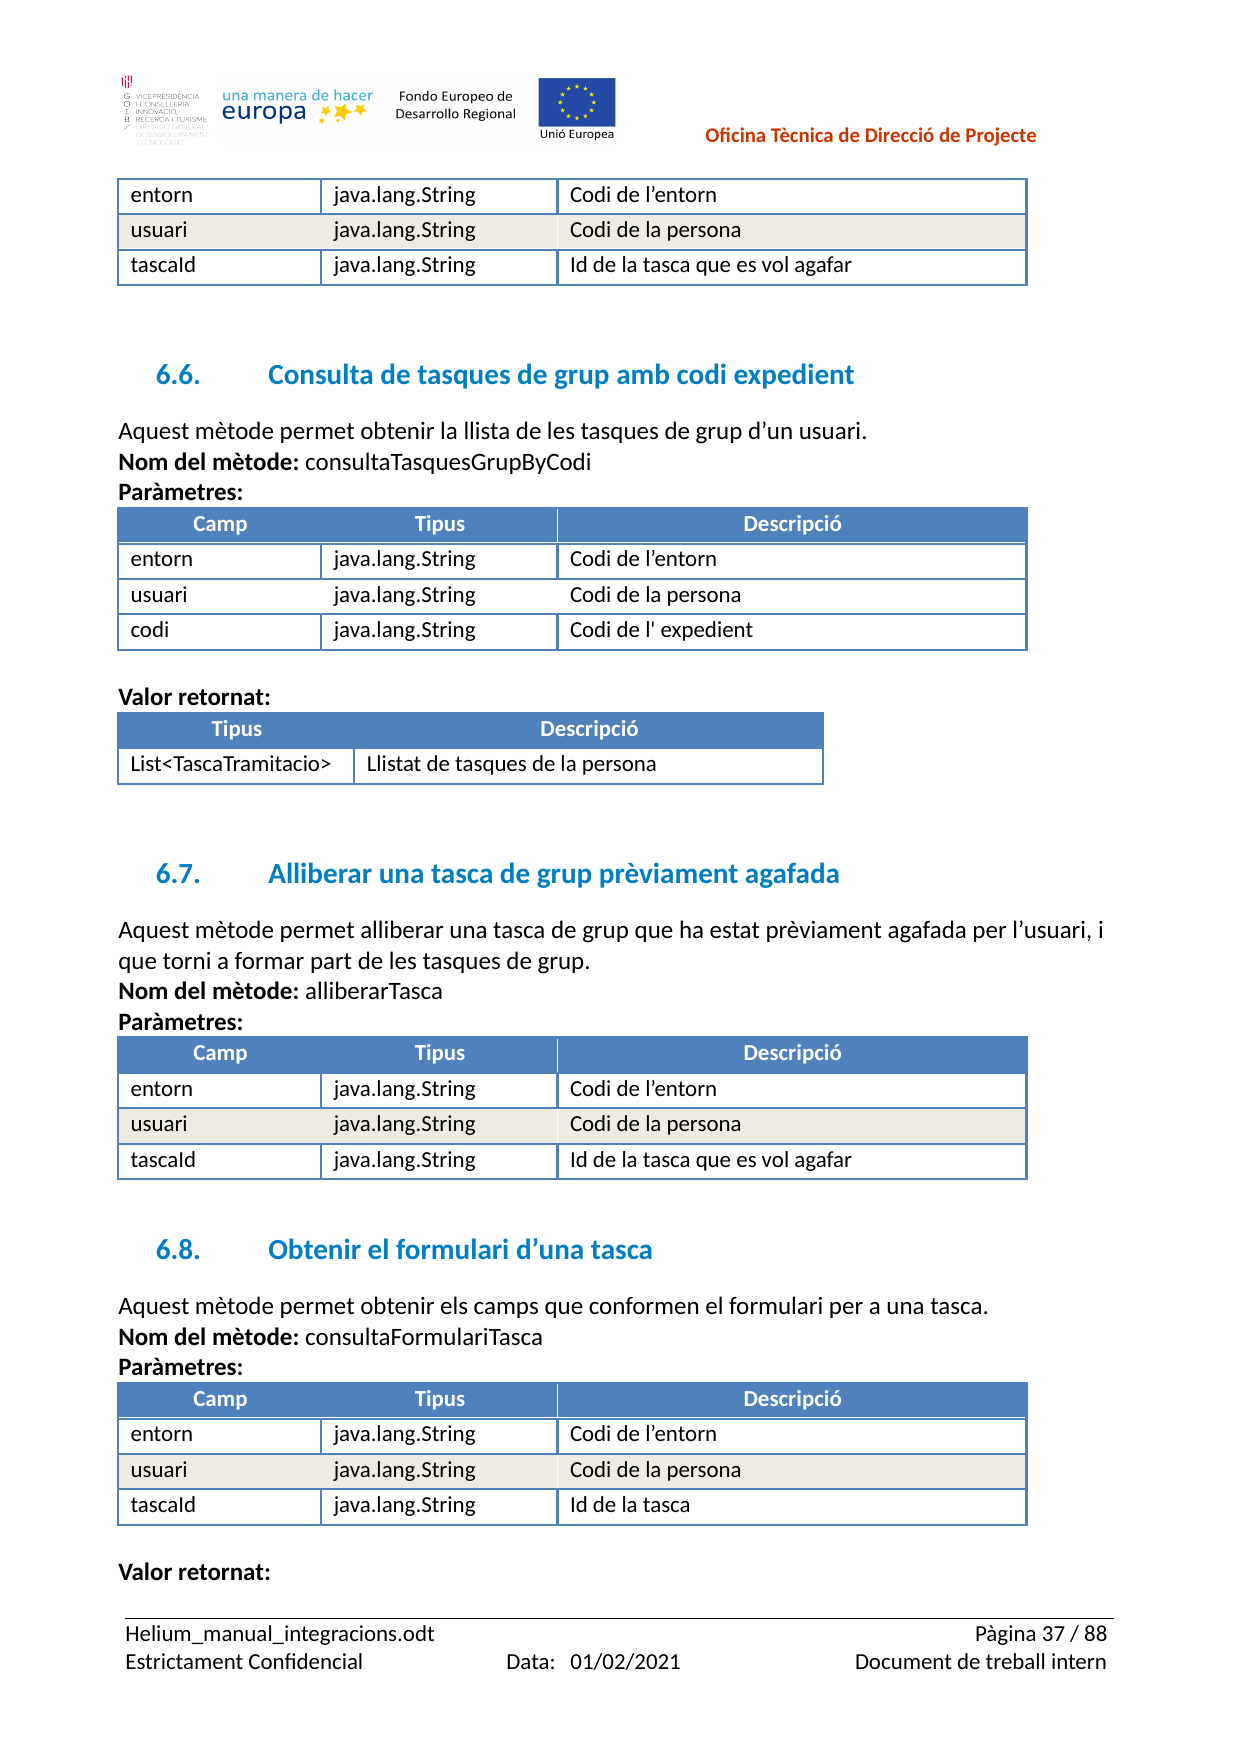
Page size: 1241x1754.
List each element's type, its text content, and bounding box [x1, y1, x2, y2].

subtitle Consulta de tasques de grup amb codi expedient [156, 356, 1122, 392]
table_cell codi [119, 615, 320, 649]
table_cell usuari [119, 1109, 321, 1143]
table_cell entorn [119, 545, 320, 578]
table_cell Codi de l' expedient [559, 615, 1025, 649]
table_cell java.lang.String [322, 251, 556, 284]
subtitle Obtenir el formulari d’una tasca [156, 1231, 1122, 1267]
table_header Tipus [119, 714, 354, 747]
table_cell Codi de la persona [558, 580, 1025, 613]
table_cell entorn [119, 1074, 320, 1107]
table_cell java.lang.String [321, 215, 557, 248]
text Nom del mètode: consultaFormulariTasca Paràmetres: [118, 1321, 1122, 1382]
text Valor retornat: [118, 1556, 1122, 1587]
text Valor retornat: [118, 681, 1122, 712]
table_cell Codi de l’entorn [559, 1074, 1025, 1107]
text Nom del mètode: alliberarTasca Paràmetres: [118, 975, 1122, 1036]
table_header Tipus [321, 509, 557, 542]
table_cell Codi de l’entorn [559, 545, 1025, 578]
text Paràmetres: [118, 477, 1122, 507]
table_cell Codi de la persona [558, 1109, 1025, 1143]
table_cell java.lang.String [322, 615, 556, 649]
table_cell java.lang.String [322, 180, 556, 213]
table_cell java.lang.String [321, 1109, 557, 1143]
table_cell Id de la tasca que es vol agafar [559, 1145, 1025, 1178]
table_header Descripció [558, 1039, 1025, 1072]
table_header Tipus [321, 1039, 557, 1072]
table_cell java.lang.String [321, 580, 557, 613]
table_cell java.lang.String [322, 1074, 556, 1107]
table_cell Id de la tasca que es vol agafar [559, 251, 1025, 284]
picture [219, 73, 621, 147]
table_cell Codi de la persona [558, 1455, 1025, 1488]
table_cell Id de la tasca [559, 1490, 1025, 1524]
table_cell java.lang.String [322, 1145, 556, 1178]
table_cell tascaId [119, 1145, 320, 1178]
picture [118, 73, 213, 147]
table_header Descripció [558, 509, 1025, 542]
table_header Camp [119, 1384, 321, 1417]
table_cell entorn [119, 180, 320, 213]
table_header Tipus [321, 1384, 557, 1417]
text Nom del mètode: consultaTasquesGrupByCodi [118, 446, 1122, 477]
table_cell usuari [119, 215, 321, 248]
text Aquest mètode permet alliberar una tasca de grup que ha estat prèviament agafada per l’usuari, i que torni a formar part de les tasques de grup. [118, 914, 1122, 975]
table_cell Codi de la persona [558, 215, 1025, 248]
table_header Descripció [558, 1384, 1025, 1417]
table_header Descripció [354, 714, 822, 747]
text Aquest mètode permet obtenir la llista de les tasques de grup d’un usuari. [118, 416, 1122, 446]
table_cell tascaId [119, 1490, 320, 1524]
table_cell java.lang.String [322, 1420, 556, 1453]
text Aquest mètode permet obtenir els camps que conformen el formulari per a una tasca. [118, 1291, 1122, 1321]
subtitle Alliberar una tasca de grup prèviament agafada [156, 855, 1122, 891]
table_cell java.lang.String [322, 1490, 556, 1524]
table_cell usuari [119, 1455, 321, 1488]
table_cell java.lang.String [321, 1455, 557, 1488]
table_header Camp [119, 1039, 321, 1072]
table_cell List<TascaTramitacio> [119, 749, 353, 783]
table_cell Codi de l’entorn [559, 180, 1025, 213]
table_cell java.lang.String [322, 545, 556, 578]
table_header Camp [119, 509, 321, 542]
table_cell Llistat de tasques de la persona [355, 749, 822, 783]
table_cell entorn [119, 1420, 320, 1453]
table_cell usuari [119, 580, 321, 613]
table_cell Codi de l’entorn [559, 1420, 1025, 1453]
table_cell tascaId [119, 251, 320, 284]
